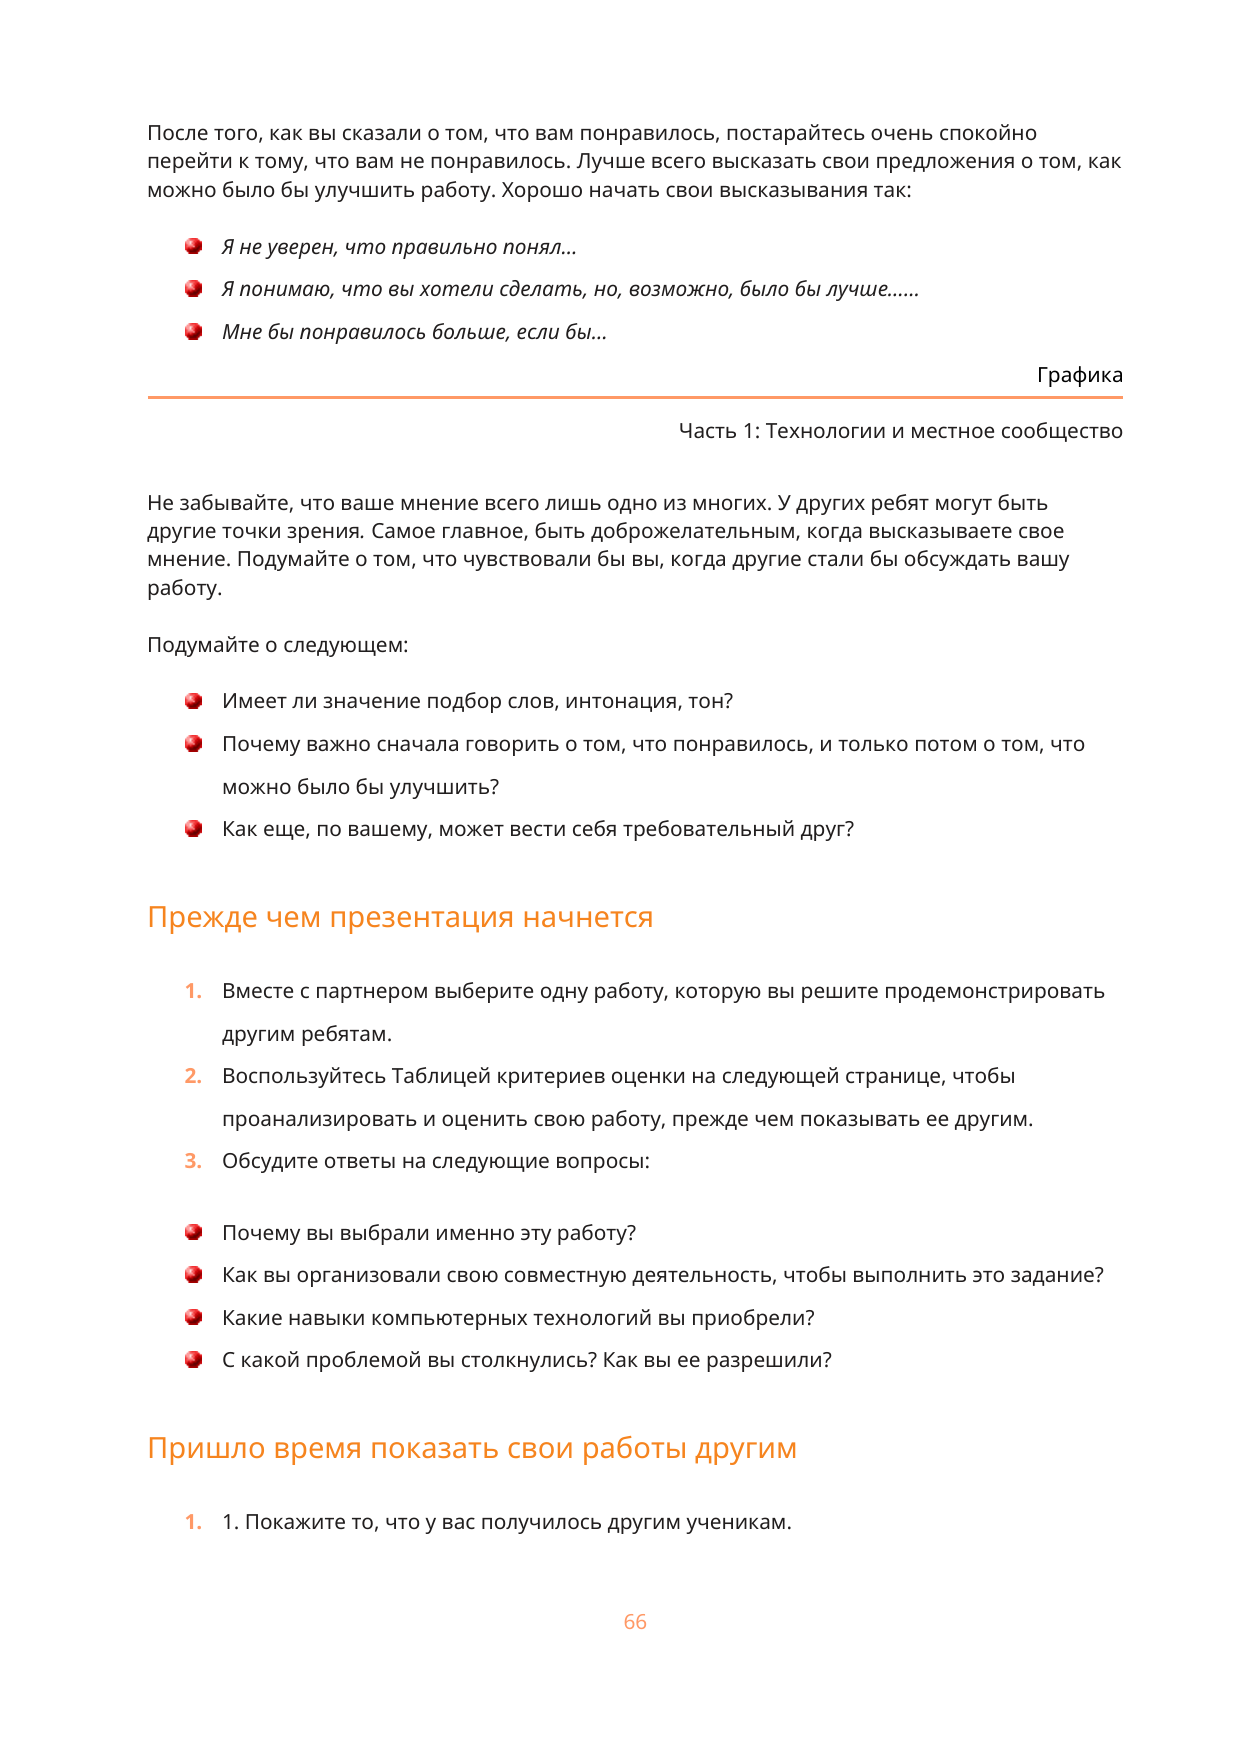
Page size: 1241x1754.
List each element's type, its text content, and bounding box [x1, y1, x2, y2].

picture [185, 1351, 202, 1368]
text Не забывайте, что ваше мнение всего лишь одно из многих. У других ребят могут быть другие точки зрения. Самое главное, быть доброжелательным, когда высказываете свое мнение. Подумайте о том, что чувствовали бы вы, когда другие стали бы обсуждать вашу работу. [147, 488, 1123, 601]
list Я не уверен, что правильно понял… [184, 232, 1123, 260]
list Как вы организовали свою совместную деятельность, чтобы выполнить это задание? [184, 1260, 1123, 1289]
list Вместе с партнером выберите одну работу, которую вы решите продемонстрировать другим ребятам. [184, 976, 1123, 1047]
picture [185, 1266, 202, 1283]
text Графика [147, 360, 1123, 388]
text После того, как вы сказали о том, что вам понравилось, постарайтесь очень спокойно перейти к тому, что вам не понравилось. Лучше всего высказать свои предложения о том, как можно было бы улучшить работу. Хорошо начать свои высказывания так: [147, 118, 1123, 203]
list Мне бы понравилось больше, если бы… [184, 317, 1123, 346]
list Я понимаю, что вы хотели сделать, но, возможно, было бы лучше…… [184, 274, 1123, 303]
list Воспользуйтесь Таблицей критериев оценки на следующей странице, чтобы проанализировать и оценить свою работу, прежде чем показывать ее другим. [184, 1061, 1123, 1132]
list Почему важно сначала говорить о том, что понравилось, и только потом о том, что можно было бы улучшить? [184, 729, 1123, 800]
picture [185, 280, 202, 297]
list Какие навыки компьютерных технологий вы приобрели? [184, 1303, 1123, 1331]
list Часть 1: Технологии и местное сообщество [184, 417, 1123, 445]
picture [185, 820, 202, 837]
list Обсудите ответы на следующие вопросы: [184, 1147, 1123, 1175]
list Имеет ли значение подбор слов, интонация, тон? [184, 687, 1123, 715]
list С какой проблемой вы столкнулись? Как вы ее разрешили? [184, 1345, 1123, 1374]
picture [185, 238, 202, 254]
picture [185, 735, 202, 752]
list Как еще, по вашему, может вести себя требовательный друг? [184, 814, 1123, 843]
picture [185, 693, 202, 709]
picture [185, 323, 202, 340]
list 1. Покажите то, что у вас получилось другим ученикам. [184, 1507, 1123, 1536]
text Подумайте о следующем: [147, 630, 1123, 658]
text Прежде чем презентация начнется [147, 897, 1123, 936]
list Почему вы выбрали именно эту работу? [184, 1218, 1123, 1246]
picture [185, 1224, 202, 1240]
picture [185, 1309, 202, 1325]
text Пришло время показать свои работы другим [147, 1428, 1123, 1467]
